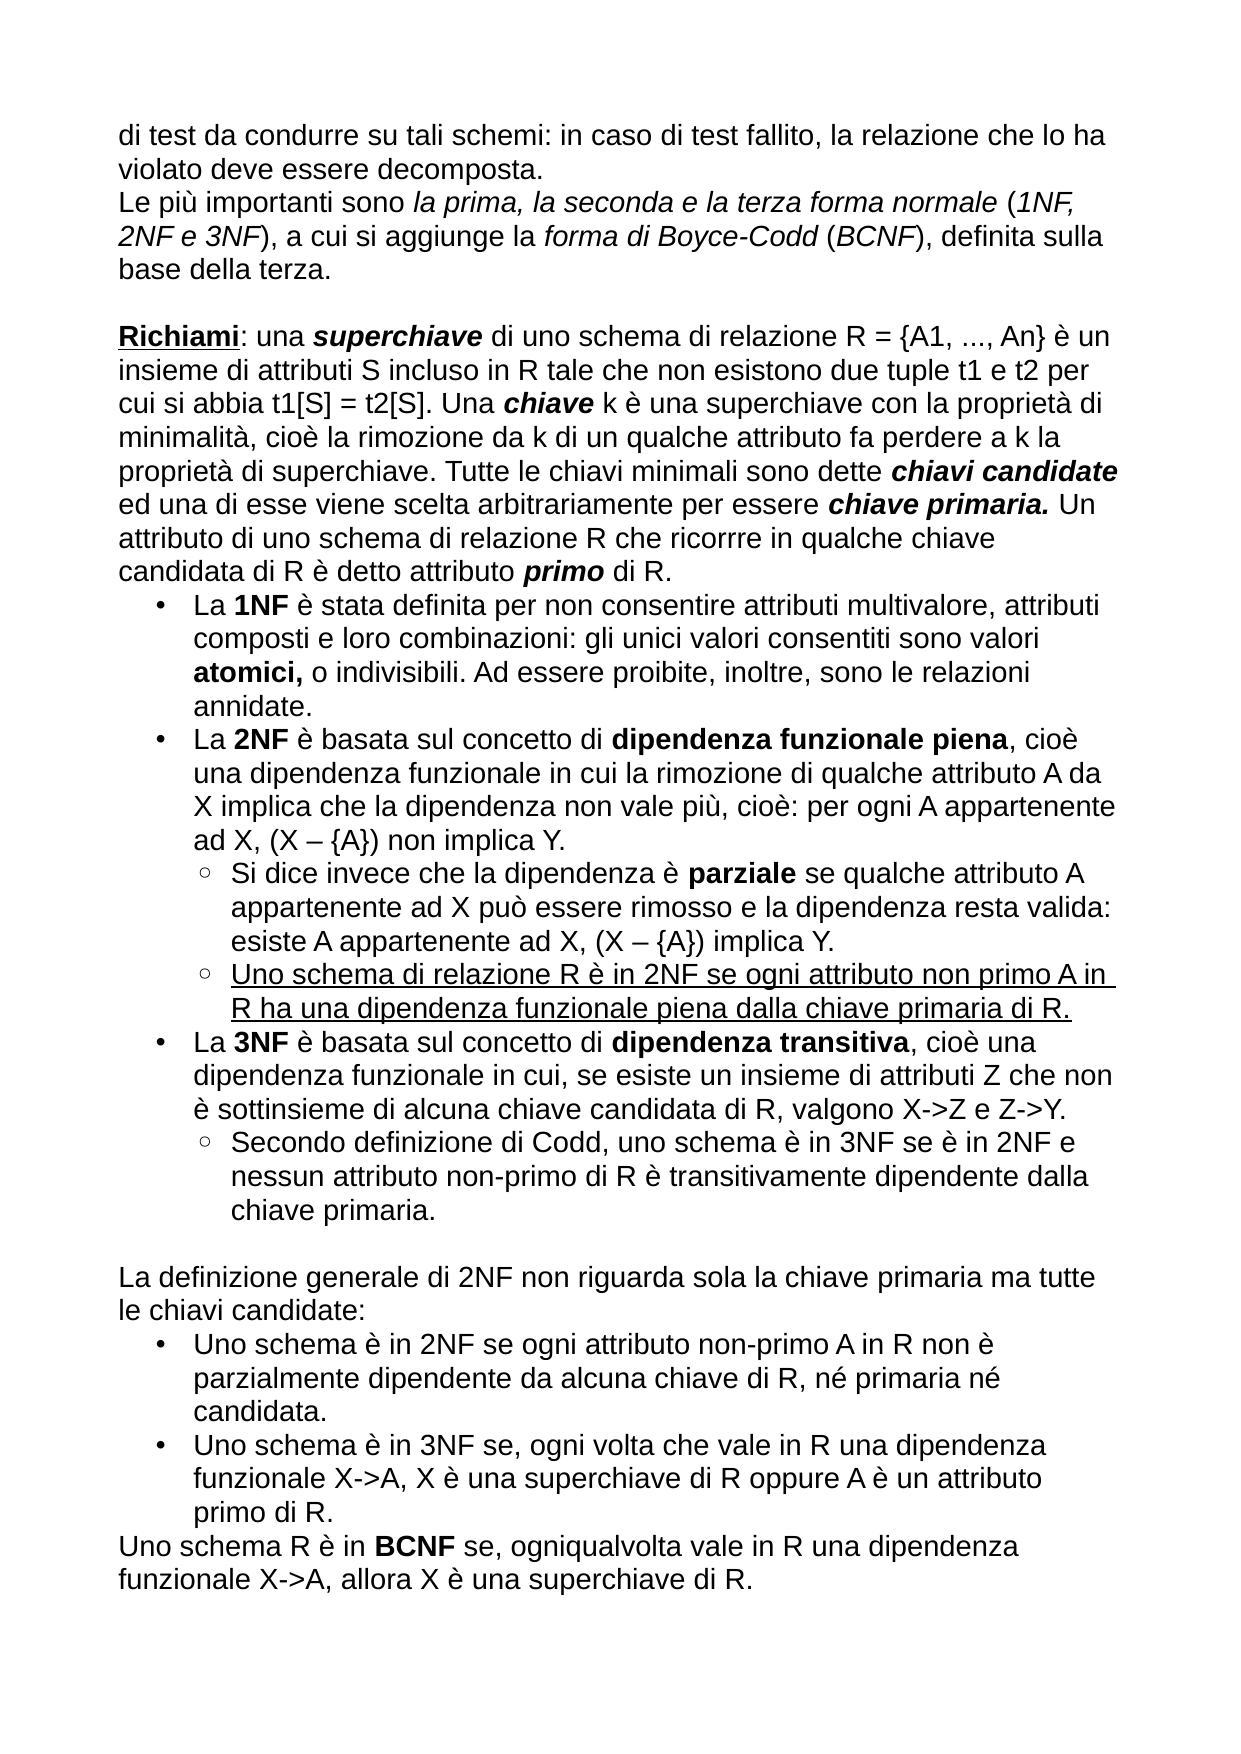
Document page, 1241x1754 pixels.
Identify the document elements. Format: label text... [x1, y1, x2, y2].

list La 2NF è basata sul concetto di dipendenza funzionale piena, cioè una dipendenza funzionale in cui la rimozione di qualche attributo A da X implica che la dipendenza non vale più, cioè: per ogni A appartenente ad X, (X – {A}) non implica Y. [156, 722, 1122, 856]
list La 1NF è stata definita per non consentire attributi multivalore, attributi composti e loro combinazioni: gli unici valori consentiti sono valori atomici, o indivisibili. Ad essere proibite, inoltre, sono le relazioni annidate. [156, 588, 1122, 722]
text Richiami: una superchiave di uno schema di relazione R = {A1, ..., An} è un insieme di attributi S incluso in R tale che non esistono due tuple t1 e t2 per cui si abbia t1[S] = t2[S]. Una chiave k è una superchiave con la proprietà di minimalità, cioè la rimozione da k di un qualche attributo fa perdere a k la proprietà di superchiave. Tutte le chiavi minimali sono dette chiavi candidate ed una di esse viene scelta arbitrariamente per essere chiave primaria. Un attributo di uno schema di relazione R che ricorrre in qualche chiave candidata di R è detto attributo primo di R. [118, 319, 1122, 588]
list Si dice invece che la dipendenza è parziale se qualche attributo A appartenente ad X può essere rimosso e la dipendenza resta valida: esiste A appartenente ad X, (X – {A}) implica Y. [193, 856, 1122, 957]
list La 3NF è basata sul concetto di dipendenza transitiva, cioè una dipendenza funzionale in cui, se esiste un insieme di attributi Z che non è sottinsieme di alcuna chiave candidata di R, valgono X->Z e Z->Y. [156, 1024, 1122, 1125]
list Secondo definizione di Codd, uno schema è in 3NF se è in 2NF e nessun attributo non-primo di R è transitivamente dipendente dalla chiave primaria. [193, 1125, 1122, 1226]
list Uno schema è in 2NF se ogni attributo non-primo A in R non è parzialmente dipendente da alcuna chiave di R, né primaria né candidata. [156, 1327, 1122, 1428]
list Uno schema di relazione R è in 2NF se ogni attributo non primo A in R ha una dipendenza funzionale piena dalla chiave primaria di R. [193, 957, 1122, 1024]
list Uno schema è in 3NF se, ogni volta che vale in R una dipendenza funzionale X->A, X è una superchiave di R oppure A è un attributo primo di R. [156, 1428, 1122, 1528]
text Le più importanti sono la prima, la seconda e la terza forma normale (1NF, 2NF e 3NF), a cui si aggiunge la forma di Boyce-Codd (BCNF), definita sulla base della terza. [118, 185, 1122, 286]
text Uno schema R è in BCNF se, ogniqualvolta vale in R una dipendenza funzionale X->A, allora X è una superchiave di R. [118, 1528, 1122, 1596]
text La definizione generale di 2NF non riguarda sola la chiave primaria ma tutte le chiavi candidate: [118, 1260, 1122, 1327]
text di test da condurre su tali schemi: in caso di test fallito, la relazione che lo ha violato deve essere decomposta. [118, 118, 1122, 185]
